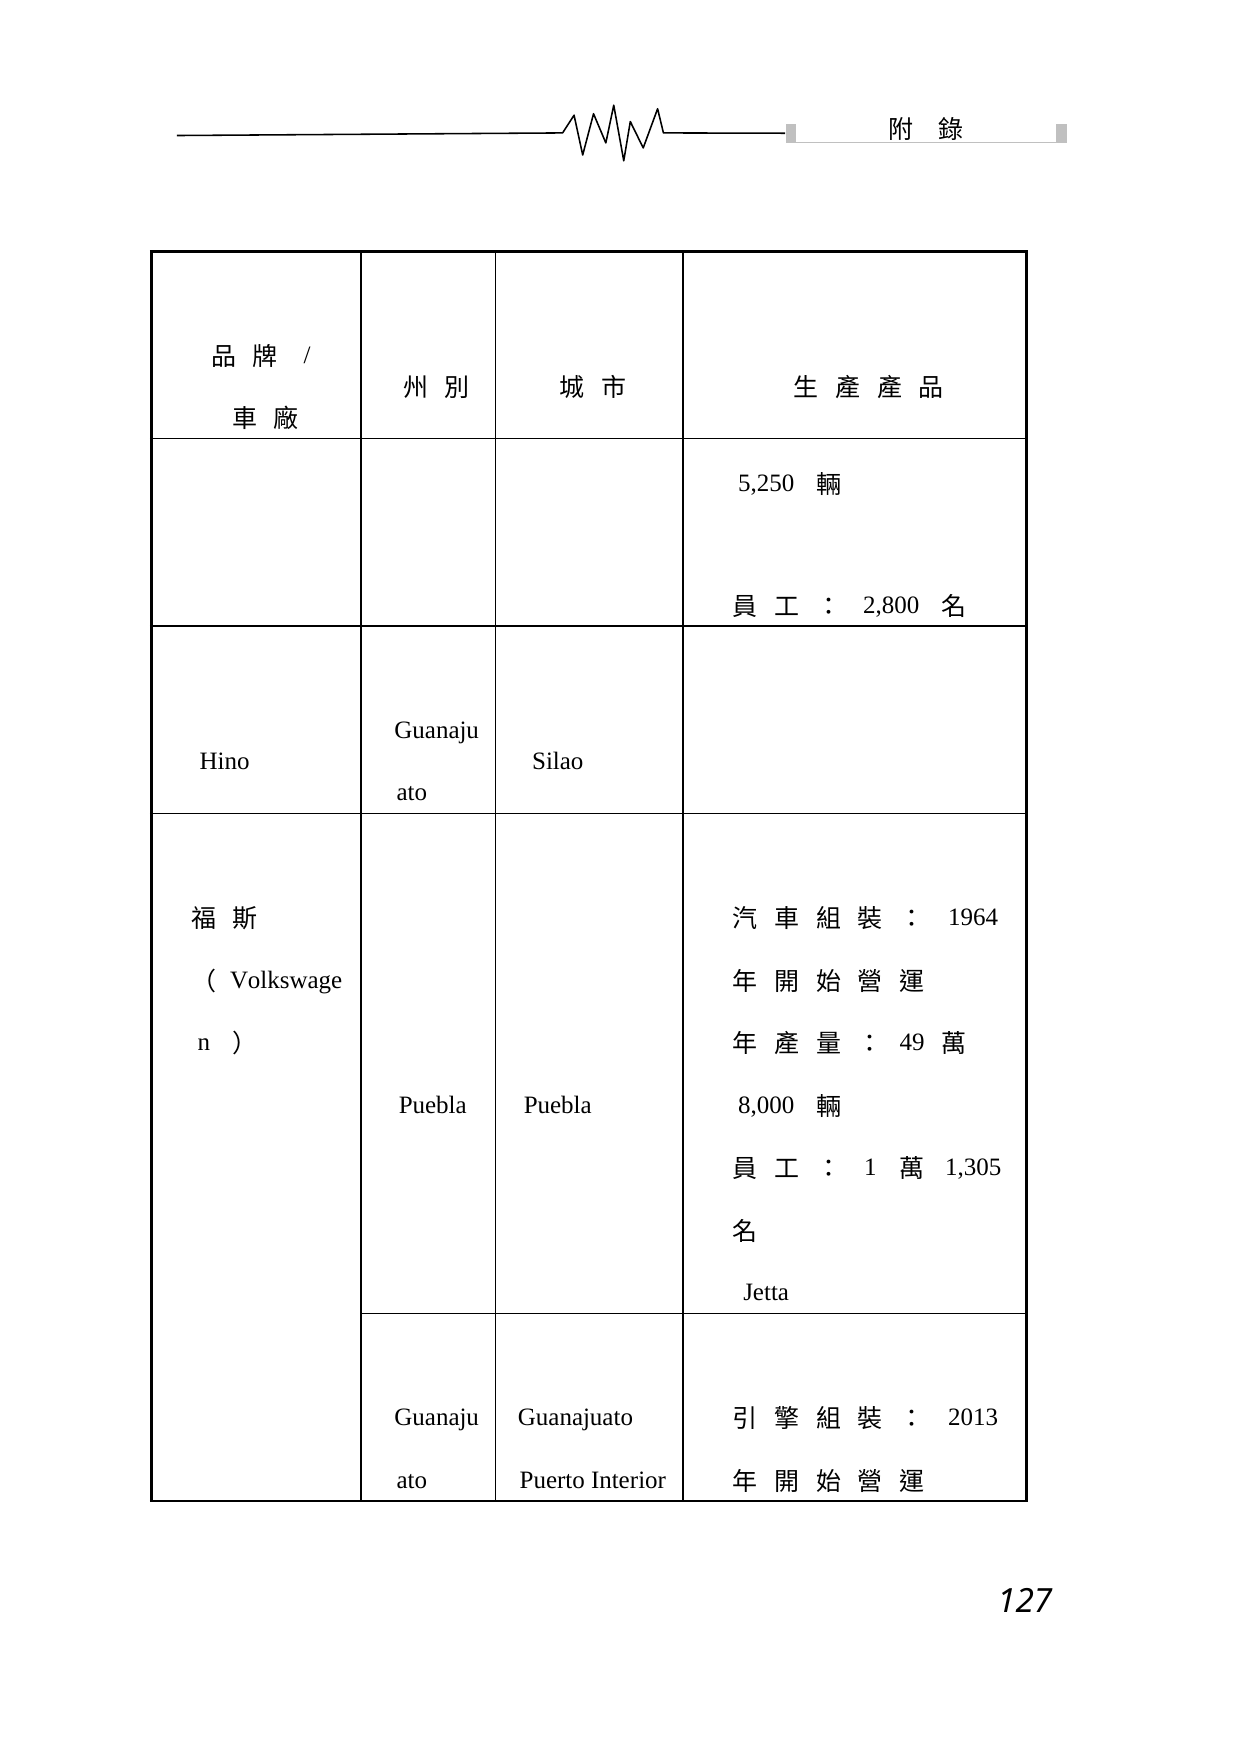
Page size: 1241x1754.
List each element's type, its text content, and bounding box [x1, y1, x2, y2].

table_cell Puebla [496, 814, 682, 1313]
table_cell [496, 439, 682, 625]
table_header 州別 [362, 253, 495, 438]
table_cell Puebla [362, 814, 495, 1313]
table_cell [684, 627, 1025, 813]
table_header 生產產品 [684, 253, 1025, 438]
table_cell 汽車組裝：1964年開始營運 年產量：49萬8,000輛 員工：1萬1,305名 Jetta [684, 814, 1025, 1313]
table_cell [153, 439, 360, 625]
table_cell Guanajuato Puerto Interior [496, 1314, 682, 1500]
table_cell [362, 439, 495, 625]
table_cell Hino [153, 627, 360, 813]
table_cell 福斯（Volkswagen） [153, 814, 360, 1500]
table_cell 5,250輛 員工：2,800名 [684, 439, 1025, 625]
table_cell Guanajuato [362, 1314, 495, 1500]
table_cell 引擎組裝：2013年開始營運 [684, 1314, 1025, 1500]
table_header 品牌/車廠 [153, 253, 360, 438]
table_cell Silao [496, 627, 682, 813]
table_header 城市 [496, 253, 682, 438]
table_cell Guanajuato [362, 627, 495, 813]
